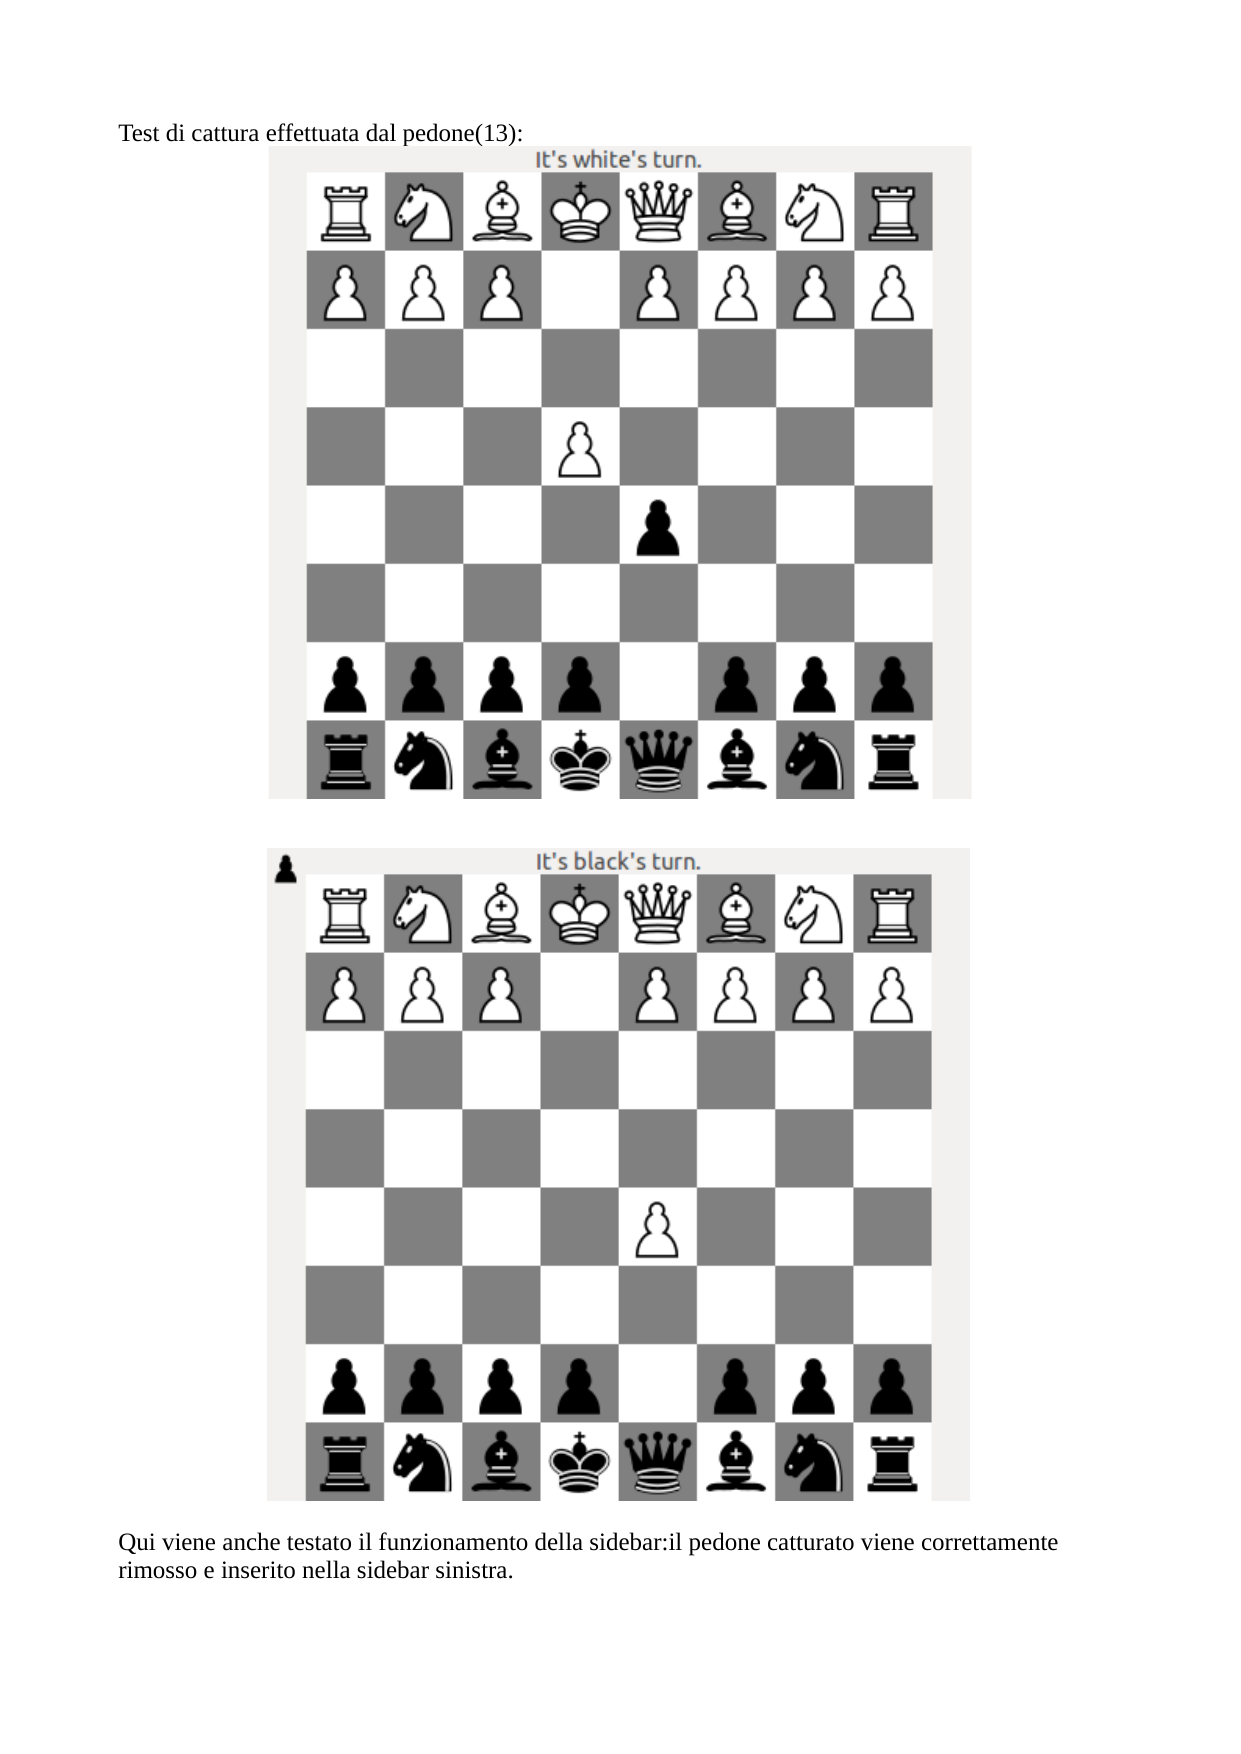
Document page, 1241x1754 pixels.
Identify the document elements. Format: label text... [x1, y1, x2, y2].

picture [267, 848, 971, 1501]
text Test di cattura effettuata dal pedone(13): [118, 118, 1122, 147]
text Qui viene anche testato il funzionamento della sidebar:il pedone catturato viene correttamente rimosso e inserito nella sidebar sinistra. [118, 1527, 1122, 1584]
picture [268, 146, 972, 799]
